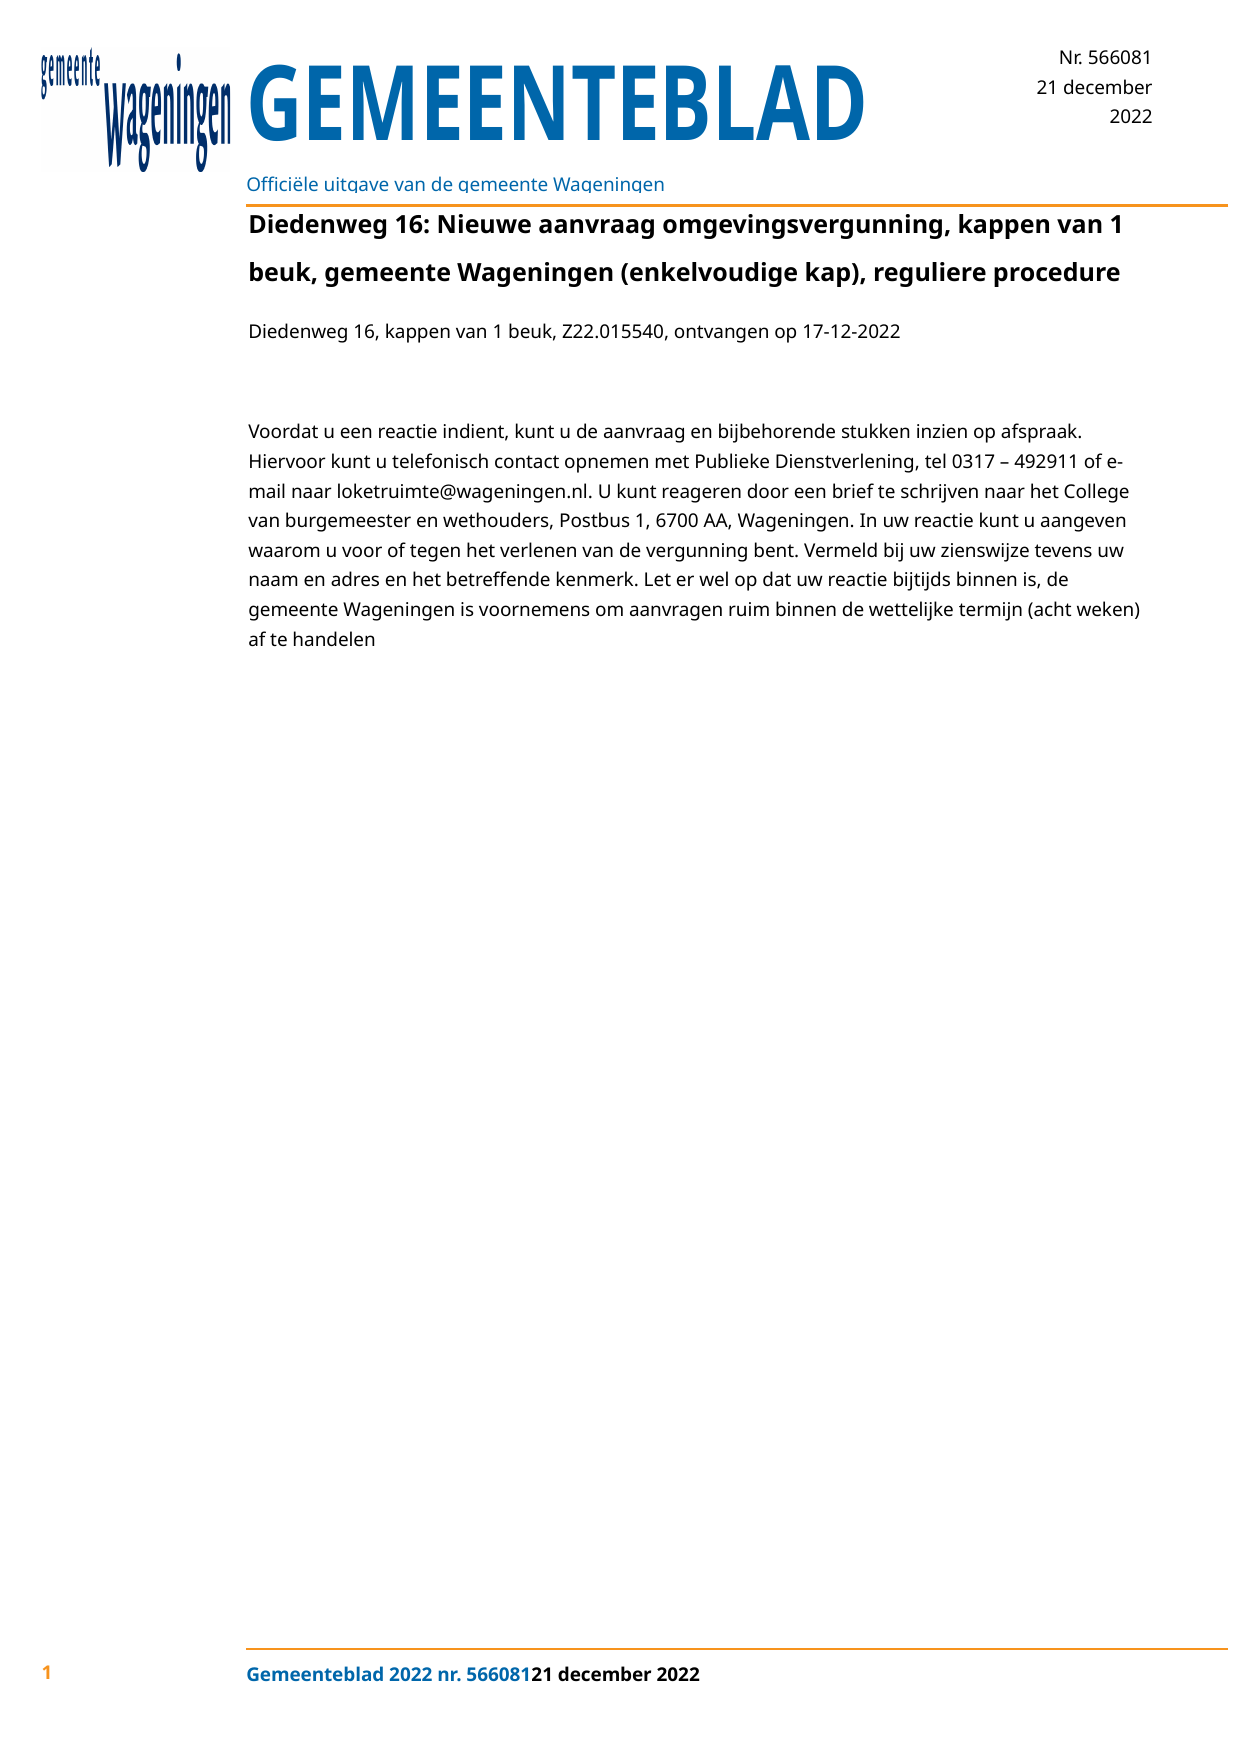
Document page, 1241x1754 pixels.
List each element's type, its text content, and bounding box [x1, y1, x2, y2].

text Diedenweg 16, kappen van 1 beuk, Z22.015540, ontvangen op 17-12-2022 [248, 318, 1152, 344]
text Diedenweg 16: Nieuwe aanvraag omgevingsvergunning, kappen van 1 beuk, gemeente Wageningen (enkelvoudige kap), reguliere procedure [248, 207, 1152, 288]
picture [41, 47, 231, 172]
text Voordat u een reactie indient, kunt u de aanvraag en bijbehorende stukken inzien op afspraak. Hiervoor kunt u telefonisch contact opnemen met Publieke Dienstverlening, tel 0317 – 492911 of e-mail naar loketruimte@wageningen.nl. U kunt reageren door een brief te schrijven naar het College van burgemeester en wethouders, Postbus 1, 6700 AA, Wageningen. In uw reactie kunt u aangeven waarom u voor of tegen het verlenen van de vergunning bent. Vermeld bij uw zienswijze tevens uw naam en adres en het betreffende kenmerk. Let er wel op dat uw reactie bijtijds binnen is, de gemeente Wageningen is voornemens om aanvragen ruim binnen de wettelijke termijn (acht weken) af te handelen [248, 419, 1152, 652]
